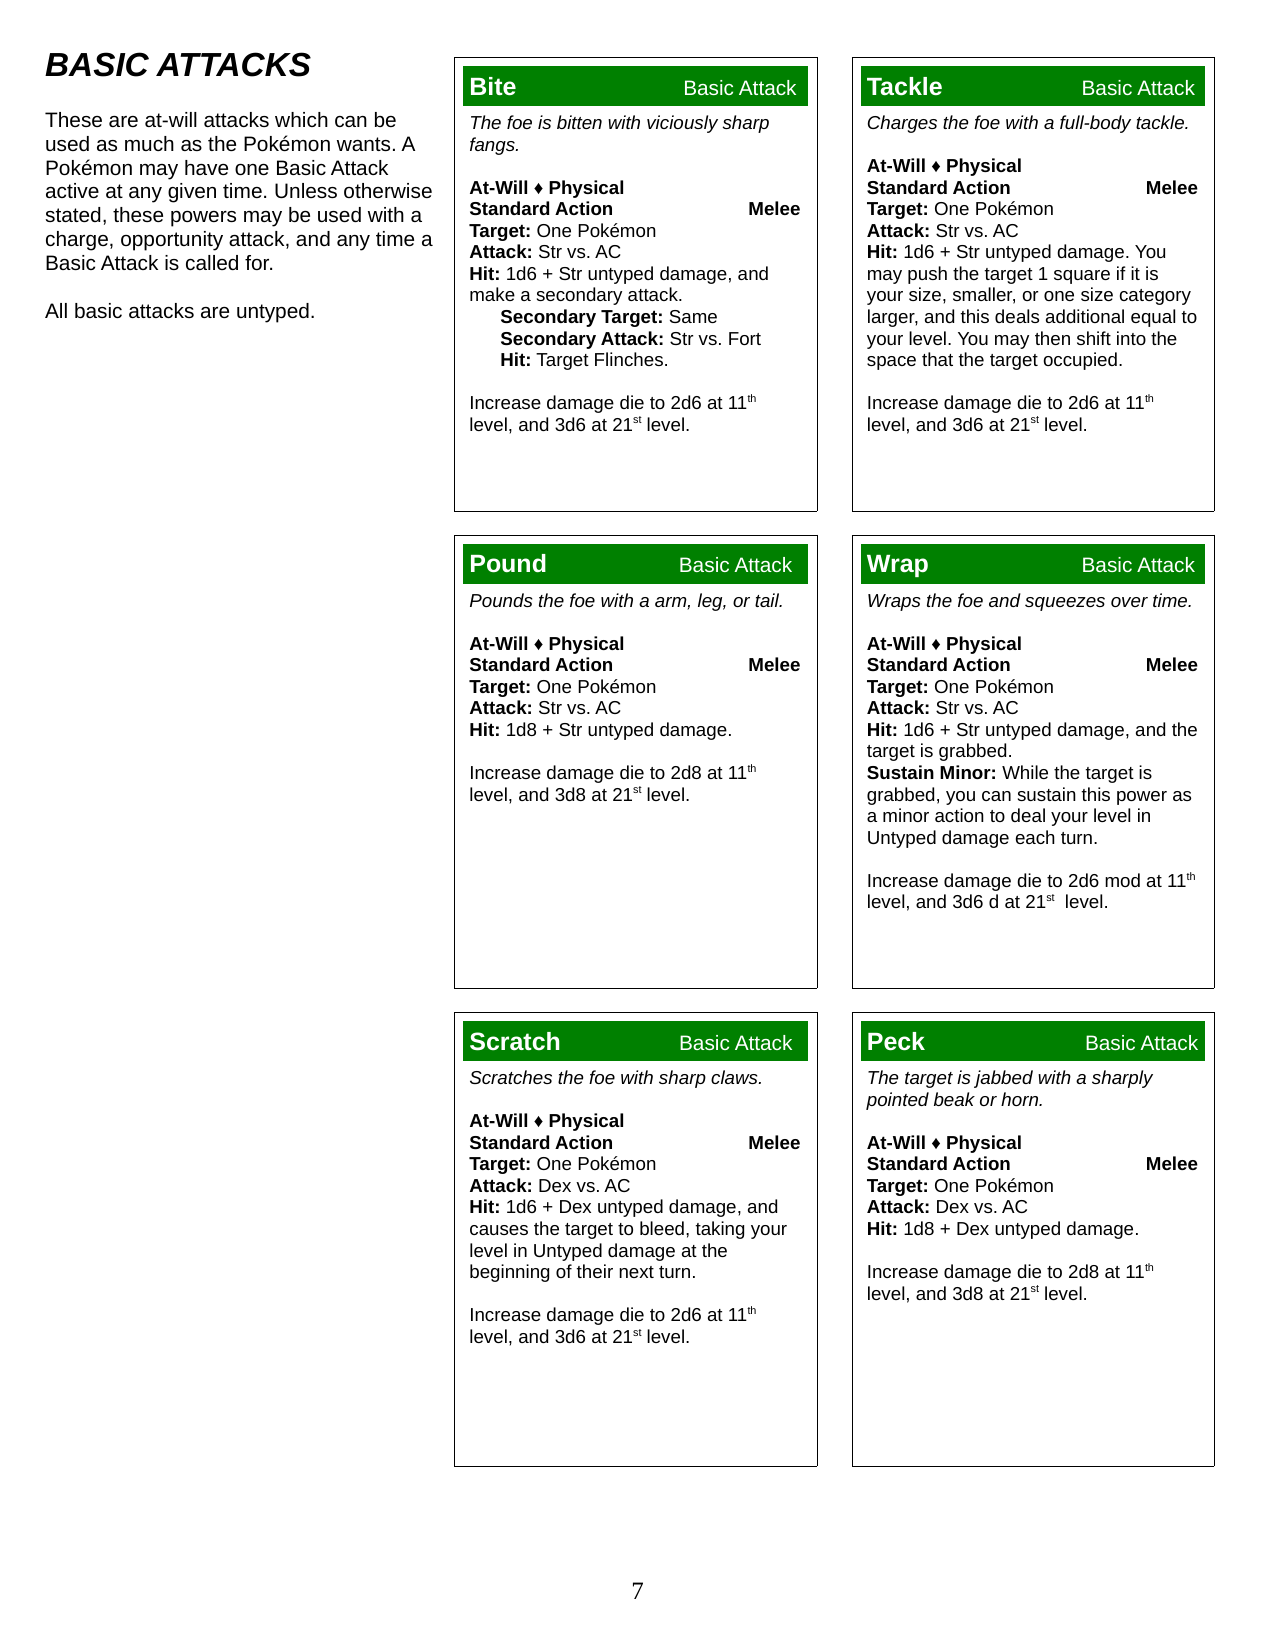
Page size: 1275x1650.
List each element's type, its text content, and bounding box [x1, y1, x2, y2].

table_header Wrap Basic Attack [861, 544, 1205, 584]
table_header Peck Basic Attack [861, 1021, 1205, 1061]
table_cell Wraps the foe and squeezes over time. At-Will ♦ Physical Standard Action Melee Target: One Pokémon Attack: Str vs. AC Hit: 1d6 + Str untyped damage, and the target is grabbed. Sustain Minor: While the target is grabbed, you can sustain this power as a minor action to deal your level in Untyped damage each turn. Increase damage die to 2d6 mod at 11th level, and 3d6 d at 21st level. [861, 584, 1205, 918]
text All basic attacks are untyped. [45, 299, 435, 323]
subtitle BASIC ATTACKS [45, 45, 435, 83]
text These are at-will attacks which can be used as much as the Pokémon wants. A Pokémon may have one Basic Attack active at any given time. Unless otherwise stated, these powers may be used with a charge, opportunity attack, and any time a Basic Attack is called for. [45, 107, 435, 275]
table_cell The target is jabbed with a sharply pointed beak or horn. At-Will ♦ Physical Standard Action Melee Target: One Pokémon Attack: Dex vs. AC Hit: 1d8 + Dex untyped damage. Increase damage die to 2d8 at 11th level, and 3d8 at 21st level. [861, 1061, 1205, 1310]
table_header Scratch Basic Attack [463, 1021, 808, 1061]
table_cell The foe is bitten with viciously sharp fangs. At-Will ♦ Physical Standard Action Melee Target: One Pokémon Attack: Str vs. AC Hit: 1d6 + Str untyped damage, and make a secondary attack. Secondary Target: Same Secondary Attack: Str vs. Fort Hit: Target Flinches. Increase damage die to 2d6 at 11th level, and 3d6 at 21st level. [463, 106, 808, 441]
table_cell Charges the foe with a full-body tackle. At-Will ♦ Physical Standard Action Melee Target: One Pokémon Attack: Str vs. AC Hit: 1d6 + Str untyped damage. You may push the target 1 square if it is your size, smaller, or one size category larger, and this deals additional equal to your level. You may then shift into the space that the target occupied. Increase damage die to 2d6 at 11th level, and 3d6 at 21st level. [861, 106, 1205, 441]
table_cell Scratches the foe with sharp claws. At-Will ♦ Physical Standard Action Melee Target: One Pokémon Attack: Dex vs. AC Hit: 1d6 + Dex untyped damage, and causes the target to bleed, taking your level in Untyped damage at the beginning of their next turn. Increase damage die to 2d6 at 11th level, and 3d6 at 21st level. [463, 1061, 808, 1353]
table_cell Pounds the foe with a arm, leg, or tail. At-Will ♦ Physical Standard Action Melee Target: One Pokémon Attack: Str vs. AC Hit: 1d8 + Str untyped damage. Increase damage die to 2d8 at 11th level, and 3d8 at 21st level. [463, 584, 808, 811]
table_header Bite Basic Attack [463, 66, 808, 106]
table_header Pound Basic Attack [463, 544, 808, 584]
table_header Tackle Basic Attack [861, 66, 1205, 106]
